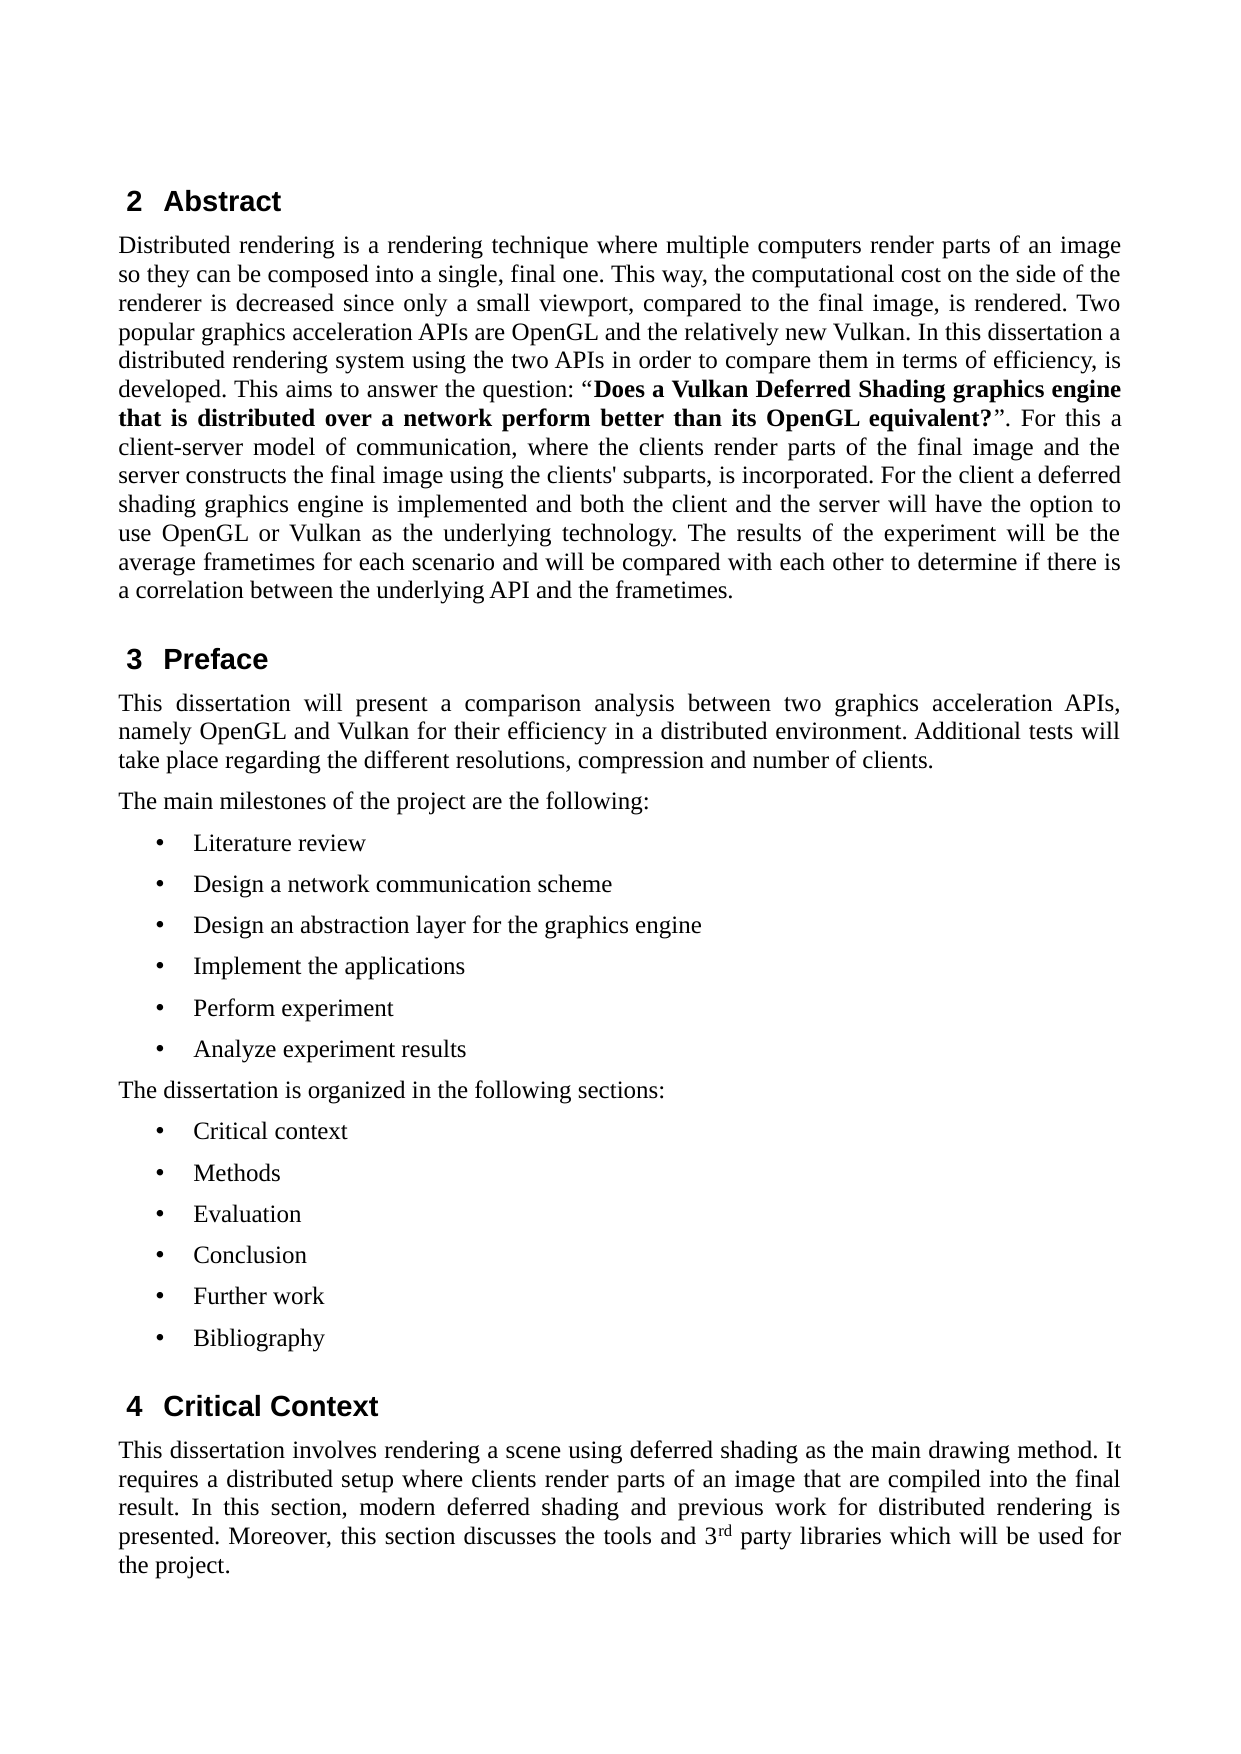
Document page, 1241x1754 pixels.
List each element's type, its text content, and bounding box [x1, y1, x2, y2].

list Analyze experiment results [156, 1034, 1122, 1063]
list Implement the applications [156, 951, 1122, 980]
list Further work [156, 1281, 1122, 1310]
list Evaluation [156, 1199, 1122, 1228]
list Bibliography [156, 1323, 1122, 1351]
list Conclusion [156, 1240, 1122, 1269]
list Methods [156, 1158, 1122, 1186]
subtitle Abstract [118, 184, 1122, 218]
text The main milestones of the project are the following: [118, 786, 1122, 815]
list Literature review [156, 828, 1122, 856]
subtitle Critical Context [118, 1389, 1122, 1422]
list Perform experiment [156, 993, 1122, 1021]
list Design a network communication scheme [156, 869, 1122, 898]
text The dissertation is organized in the following sections: [118, 1075, 1122, 1104]
text This dissertation involves rendering a scene using deferred shading as the main drawing method. It requires a distributed setup where clients render parts of an image that are compiled into the final result. In this section, modern deferred shading and previous work for distributed rendering is presented. Moreover, this section discusses the tools and 3rd party libraries which will be used for the project. [118, 1435, 1122, 1579]
text This dissertation will present a comparison analysis between two graphics acceleration APIs, namely OpenGL and Vulkan for their efficiency in a distributed environment. Additional tests will take place regarding the different resolutions, compression and number of clients. [118, 688, 1122, 774]
list Design an abstraction layer for the graphics engine [156, 910, 1122, 939]
list Critical context [156, 1116, 1122, 1145]
text Distributed rendering is a rendering technique where multiple computers render parts of an image so they can be composed into a single, final one. This way, the computational cost on the side of the renderer is decreased since only a small viewport, compared to the final image, is rendered. Two popular graphics acceleration APIs are OpenGL and the relatively new Vulkan. In this dissertation a distributed rendering system using the two APIs in order to compare them in terms of efficiency, is developed. This aims to answer the question: “Does a Vulkan Deferred Shading graphics engine that is distributed over a network perform better than its OpenGL equivalent?”. For this a client-server model of communication, where the clients render parts of the final image and the server constructs the final image using the clients' subparts, is incorporated. For the client a deferred shading graphics engine is implemented and both the client and the server will have the option to use OpenGL or Vulkan as the underlying technology. The results of the experiment will be the average frametimes for each scenario and will be compared with each other to determine if there is a correlation between the underlying API and the frametimes. [118, 230, 1122, 604]
subtitle Preface [118, 642, 1122, 675]
